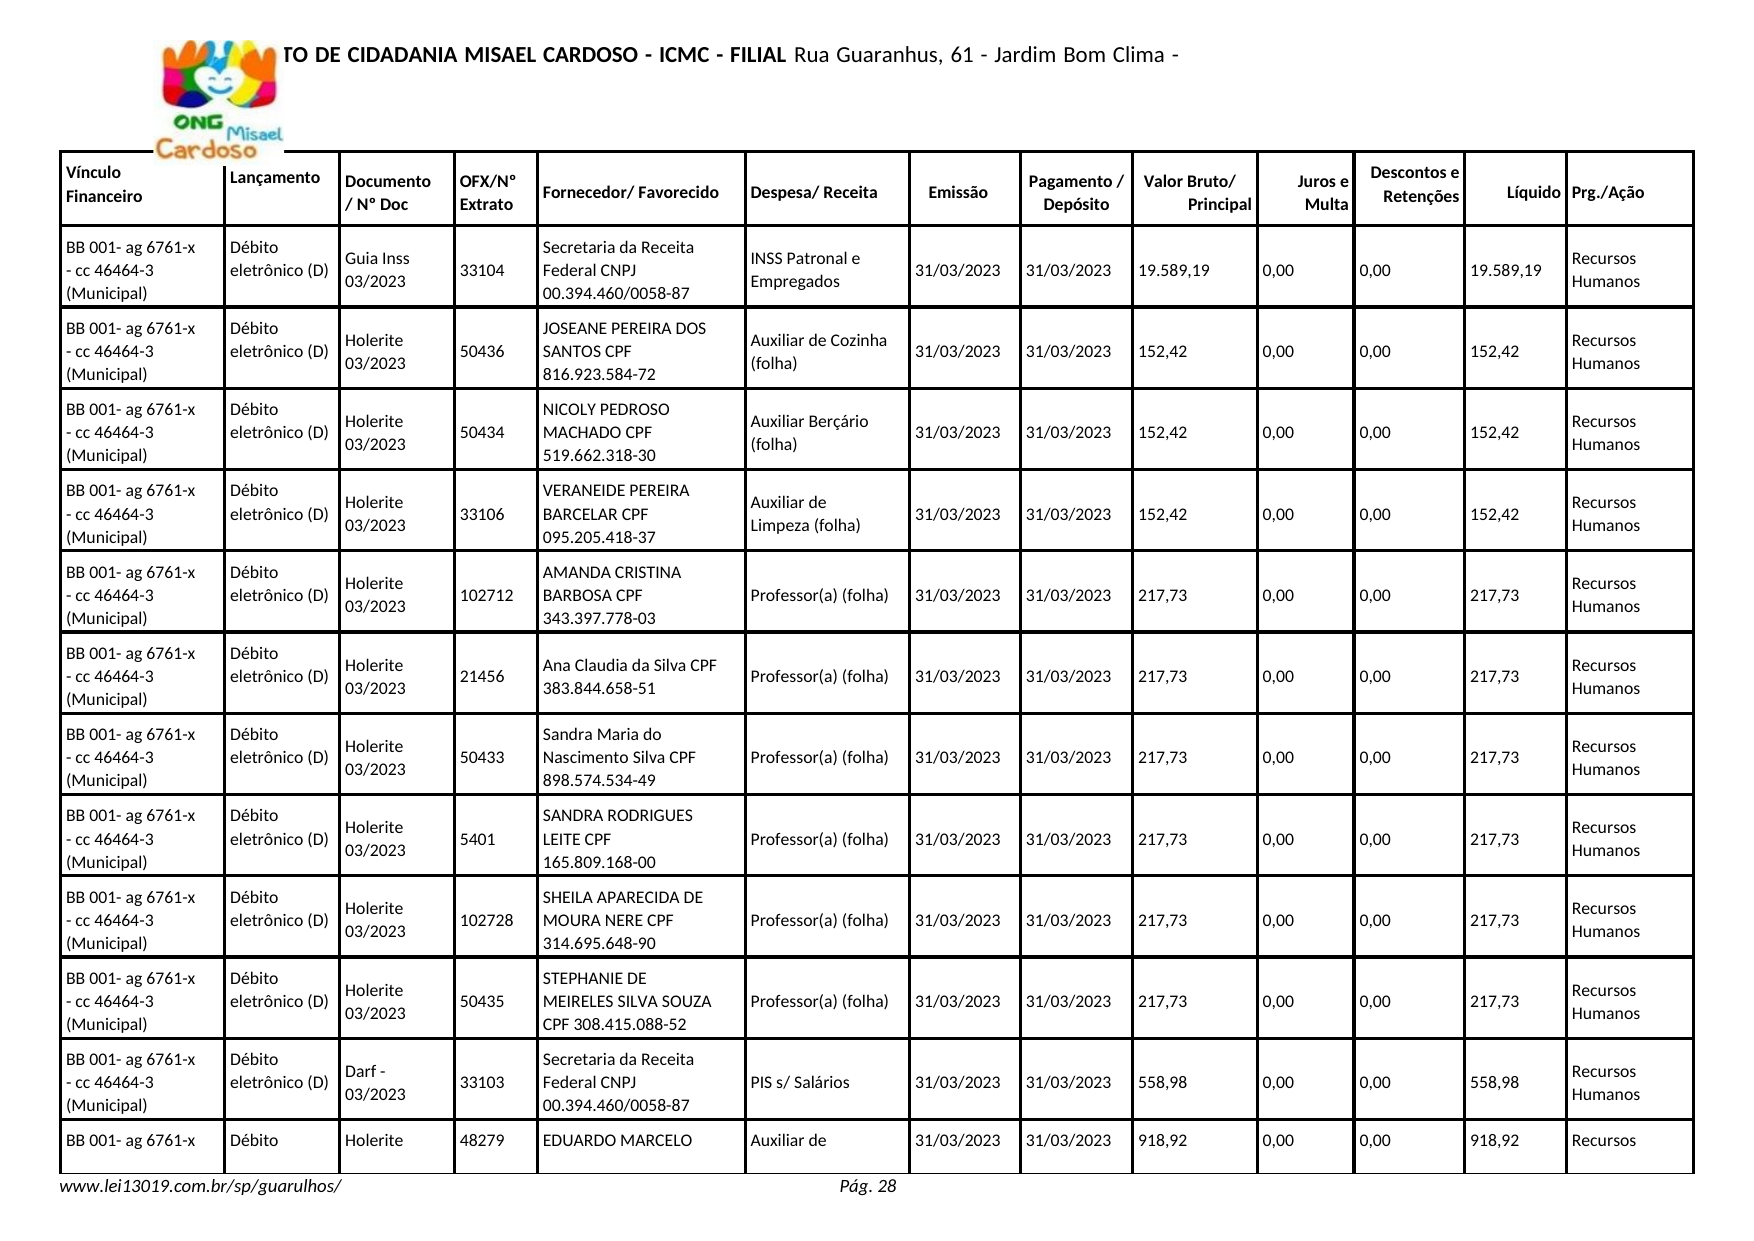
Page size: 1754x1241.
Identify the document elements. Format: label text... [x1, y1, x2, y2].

table_cell 217,73 [1134, 959, 1256, 1037]
table_cell Professor(a) (folha) [747, 552, 908, 630]
table_cell Holerite 03/2023 [341, 552, 453, 630]
table_cell 21456 [456, 634, 536, 712]
table_cell 0,00 [1356, 390, 1463, 468]
table_cell 918,92 [1466, 1121, 1565, 1173]
table_cell Secretaria da Receita Federal CNPJ 00.394.460/0058-87 [539, 227, 744, 305]
table_cell 0,00 [1259, 471, 1352, 549]
table_cell Guia Inss 03/2023 [341, 227, 453, 305]
table_cell Professor(a) (folha) [747, 796, 908, 874]
table_cell BB 001- ag 6761-x - cc 46464-3 (Municipal) [62, 471, 223, 549]
table_cell 102712 [456, 552, 536, 630]
table_cell Professor(a) (folha) [747, 959, 908, 1037]
table_cell 50435 [456, 959, 536, 1037]
table_cell 558,98 [1466, 1040, 1565, 1118]
table_cell 558,98 [1134, 1040, 1256, 1118]
table_cell Darf - 03/2023 [341, 1040, 453, 1118]
table_cell Holerite 03/2023 [341, 715, 453, 793]
table_cell 0,00 [1259, 715, 1352, 793]
table_cell Débito eletrônico (D) [226, 227, 338, 305]
table_cell 152,42 [1134, 390, 1256, 468]
table_cell Recursos Humanos [1568, 715, 1692, 793]
table_cell Débito eletrônico (D) [226, 877, 338, 955]
table_cell Débito eletrônico (D) [226, 959, 338, 1037]
table_cell BB 001- ag 6761-x - cc 46464-3 (Municipal) [62, 552, 223, 630]
table_cell BB 001- ag 6761-x - cc 46464-3 (Municipal) [62, 309, 223, 387]
table_cell 0,00 [1356, 471, 1463, 549]
table_cell 0,00 [1356, 552, 1463, 630]
table_cell 217,73 [1134, 552, 1256, 630]
table_cell Débito eletrônico (D) [226, 390, 338, 468]
table_cell JOSEANE PEREIRA DOS SANTOS CPF 816.923.584-72 [539, 309, 744, 387]
table_cell VERANEIDE PEREIRA BARCELAR CPF 095.205.418-37 [539, 471, 744, 549]
table_cell 31/03/2023 [1022, 227, 1131, 305]
table_cell Líquido [1466, 153, 1565, 224]
table_cell 217,73 [1466, 877, 1565, 955]
table_cell 19.589,19 [1134, 227, 1256, 305]
table_cell Prg./Ação [1568, 153, 1692, 224]
table_cell Holerite [341, 1121, 453, 1173]
table_cell 0,00 [1356, 877, 1463, 955]
table_cell EDUARDO MARCELO [539, 1121, 744, 1173]
table_cell 0,00 [1356, 1121, 1463, 1173]
table_cell Débito eletrônico (D) [226, 1040, 338, 1118]
table_cell 0,00 [1356, 715, 1463, 793]
table_cell 33104 [456, 227, 536, 305]
table_cell 217,73 [1466, 552, 1565, 630]
table_cell 50436 [456, 309, 536, 387]
table_cell 31/03/2023 [1022, 1121, 1131, 1173]
table_cell Débito [226, 1121, 338, 1173]
table_cell Documento / Nº Doc [341, 153, 453, 224]
table_cell 31/03/2023 [911, 715, 1019, 793]
table_cell 31/03/2023 [1022, 390, 1131, 468]
table_cell BB 001- ag 6761-x - cc 46464-3 (Municipal) [62, 877, 223, 955]
table_cell 31/03/2023 [911, 877, 1019, 955]
table_cell 152,42 [1134, 309, 1256, 387]
table_cell BB 001- ag 6761-x - cc 46464-3 (Municipal) [62, 634, 223, 712]
table_cell Fornecedor/ Favorecido [539, 153, 744, 224]
table_cell 152,42 [1466, 309, 1565, 387]
table_cell Lançamento [226, 153, 338, 224]
table_cell 31/03/2023 [911, 309, 1019, 387]
table_cell 31/03/2023 [911, 471, 1019, 549]
table_cell 50433 [456, 715, 536, 793]
table_cell PIS s/ Salários [747, 1040, 908, 1118]
table_cell Débito eletrônico (D) [226, 715, 338, 793]
table_cell Despesa/ Receita [747, 153, 908, 224]
table_cell Recursos Humanos [1568, 796, 1692, 874]
table_cell Débito eletrônico (D) [226, 309, 338, 387]
table_cell Auxiliar de Cozinha (folha) [747, 309, 908, 387]
table_cell STEPHANIE DE MEIRELES SILVA SOUZA CPF 308.415.088-52 [539, 959, 744, 1037]
table_cell Emissão [911, 153, 1019, 224]
table_cell 102728 [456, 877, 536, 955]
table_cell SHEILA APARECIDA DE MOURA NERE CPF 314.695.648-90 [539, 877, 744, 955]
table_cell Recursos Humanos [1568, 1040, 1692, 1118]
table_cell OFX/Nº Extrato [456, 153, 536, 224]
table_cell Débito eletrônico (D) [226, 796, 338, 874]
table_cell BB 001- ag 6761-x [62, 1121, 223, 1173]
table_cell BB 001- ag 6761-x - cc 46464-3 (Municipal) [62, 227, 223, 305]
table_cell 31/03/2023 [1022, 796, 1131, 874]
table_cell 0,00 [1356, 796, 1463, 874]
table_cell 0,00 [1259, 959, 1352, 1037]
table_cell Recursos Humanos [1568, 227, 1692, 305]
table_cell 31/03/2023 [1022, 309, 1131, 387]
table_cell 48279 [456, 1121, 536, 1173]
table_cell 19.589,19 [1466, 227, 1565, 305]
table_cell BB 001- ag 6761-x - cc 46464-3 (Municipal) [62, 390, 223, 468]
table_cell Débito eletrônico (D) [226, 552, 338, 630]
table_cell 0,00 [1356, 227, 1463, 305]
table_cell 31/03/2023 [911, 634, 1019, 712]
table_cell 31/03/2023 [1022, 471, 1131, 549]
table_cell 31/03/2023 [1022, 552, 1131, 630]
table_cell BB 001- ag 6761-x - cc 46464-3 (Municipal) [62, 796, 223, 874]
table_cell 0,00 [1259, 390, 1352, 468]
table_cell 217,73 [1466, 796, 1565, 874]
table_cell 217,73 [1134, 877, 1256, 955]
table_cell 217,73 [1466, 715, 1565, 793]
table_cell 0,00 [1259, 552, 1352, 630]
table_cell Holerite 03/2023 [341, 471, 453, 549]
table_cell 31/03/2023 [1022, 715, 1131, 793]
table_cell Holerite 03/2023 [341, 634, 453, 712]
table_cell AMANDA CRISTINA BARBOSA CPF 343.397.778-03 [539, 552, 744, 630]
table_cell 31/03/2023 [911, 1121, 1019, 1173]
table_cell 0,00 [1356, 1040, 1463, 1118]
table_cell 31/03/2023 [1022, 634, 1131, 712]
table_cell Recursos Humanos [1568, 877, 1692, 955]
table_cell Professor(a) (folha) [747, 634, 908, 712]
table_cell 50434 [456, 390, 536, 468]
table_cell Recursos Humanos [1568, 471, 1692, 549]
table_cell 918,92 [1134, 1121, 1256, 1173]
table_cell 31/03/2023 [1022, 959, 1131, 1037]
table_cell Holerite 03/2023 [341, 877, 453, 955]
table_cell NICOLY PEDROSO MACHADO CPF 519.662.318-30 [539, 390, 744, 468]
table_cell 152,42 [1134, 471, 1256, 549]
table_cell BB 001- ag 6761-x - cc 46464-3 (Municipal) [62, 959, 223, 1037]
table_cell 0,00 [1356, 634, 1463, 712]
table_cell 0,00 [1259, 1121, 1352, 1173]
table_cell Débito eletrônico (D) [226, 634, 338, 712]
table_cell Holerite 03/2023 [341, 390, 453, 468]
table_cell 33103 [456, 1040, 536, 1118]
table_cell Holerite 03/2023 [341, 959, 453, 1037]
table_cell 0,00 [1259, 877, 1352, 955]
table_cell 217,73 [1466, 959, 1565, 1037]
table_cell 217,73 [1134, 634, 1256, 712]
table_cell 217,73 [1466, 634, 1565, 712]
table_cell 5401 [456, 796, 536, 874]
table_cell SANDRA RODRIGUES LEITE CPF 165.809.168-00 [539, 796, 744, 874]
table_cell 31/03/2023 [911, 796, 1019, 874]
table_cell 31/03/2023 [911, 390, 1019, 468]
table_cell Recursos Humanos [1568, 634, 1692, 712]
table_cell Valor Bruto/ Principal [1134, 153, 1256, 224]
table_cell 152,42 [1466, 390, 1565, 468]
table_cell 0,00 [1356, 959, 1463, 1037]
table_cell Recursos Humanos [1568, 390, 1692, 468]
table_cell 31/03/2023 [1022, 877, 1131, 955]
table_cell Professor(a) (folha) [747, 715, 908, 793]
table_cell 0,00 [1259, 309, 1352, 387]
table_cell 31/03/2023 [911, 227, 1019, 305]
table_cell Auxiliar Berçário (folha) [747, 390, 908, 468]
table_cell Descontos e Retenções [1356, 153, 1463, 224]
table_cell 0,00 [1259, 227, 1352, 305]
table_cell Recursos [1568, 1121, 1692, 1173]
table_cell Ana Claudia da Silva CPF 383.844.658-51 [539, 634, 744, 712]
table_cell 217,73 [1134, 796, 1256, 874]
table_cell Auxiliar de [747, 1121, 908, 1173]
table_cell 217,73 [1134, 715, 1256, 793]
table_cell 31/03/2023 [911, 1040, 1019, 1118]
table_cell Pagamento / Depósito [1022, 153, 1131, 224]
table_cell 152,42 [1466, 471, 1565, 549]
table_cell 31/03/2023 [911, 959, 1019, 1037]
table_cell 31/03/2023 [911, 552, 1019, 630]
table_cell Débito eletrônico (D) [226, 471, 338, 549]
table_cell 31/03/2023 [1022, 1040, 1131, 1118]
table_cell 0,00 [1259, 634, 1352, 712]
table_cell Holerite 03/2023 [341, 309, 453, 387]
table_cell BB 001- ag 6761-x - cc 46464-3 (Municipal) [62, 715, 223, 793]
table_cell 0,00 [1356, 309, 1463, 387]
table_cell BB 001- ag 6761-x - cc 46464-3 (Municipal) [62, 1040, 223, 1118]
table_cell Recursos Humanos [1568, 959, 1692, 1037]
table_cell Auxiliar de Limpeza (folha) [747, 471, 908, 549]
table_cell Professor(a) (folha) [747, 877, 908, 955]
table_cell 0,00 [1259, 796, 1352, 874]
table_cell Sandra Maria do Nascimento Silva CPF 898.574.534-49 [539, 715, 744, 793]
table_cell 0,00 [1259, 1040, 1352, 1118]
table_cell Secretaria da Receita Federal CNPJ 00.394.460/0058-87 [539, 1040, 744, 1118]
table_cell Holerite 03/2023 [341, 796, 453, 874]
table_cell Recursos Humanos [1568, 552, 1692, 630]
table_cell 33106 [456, 471, 536, 549]
table_cell Recursos Humanos [1568, 309, 1692, 387]
table_cell INSS Patronal e Empregados [747, 227, 908, 305]
table_cell Vínculo Financeiro [62, 153, 223, 224]
table_cell Juros e Multa [1259, 153, 1352, 224]
